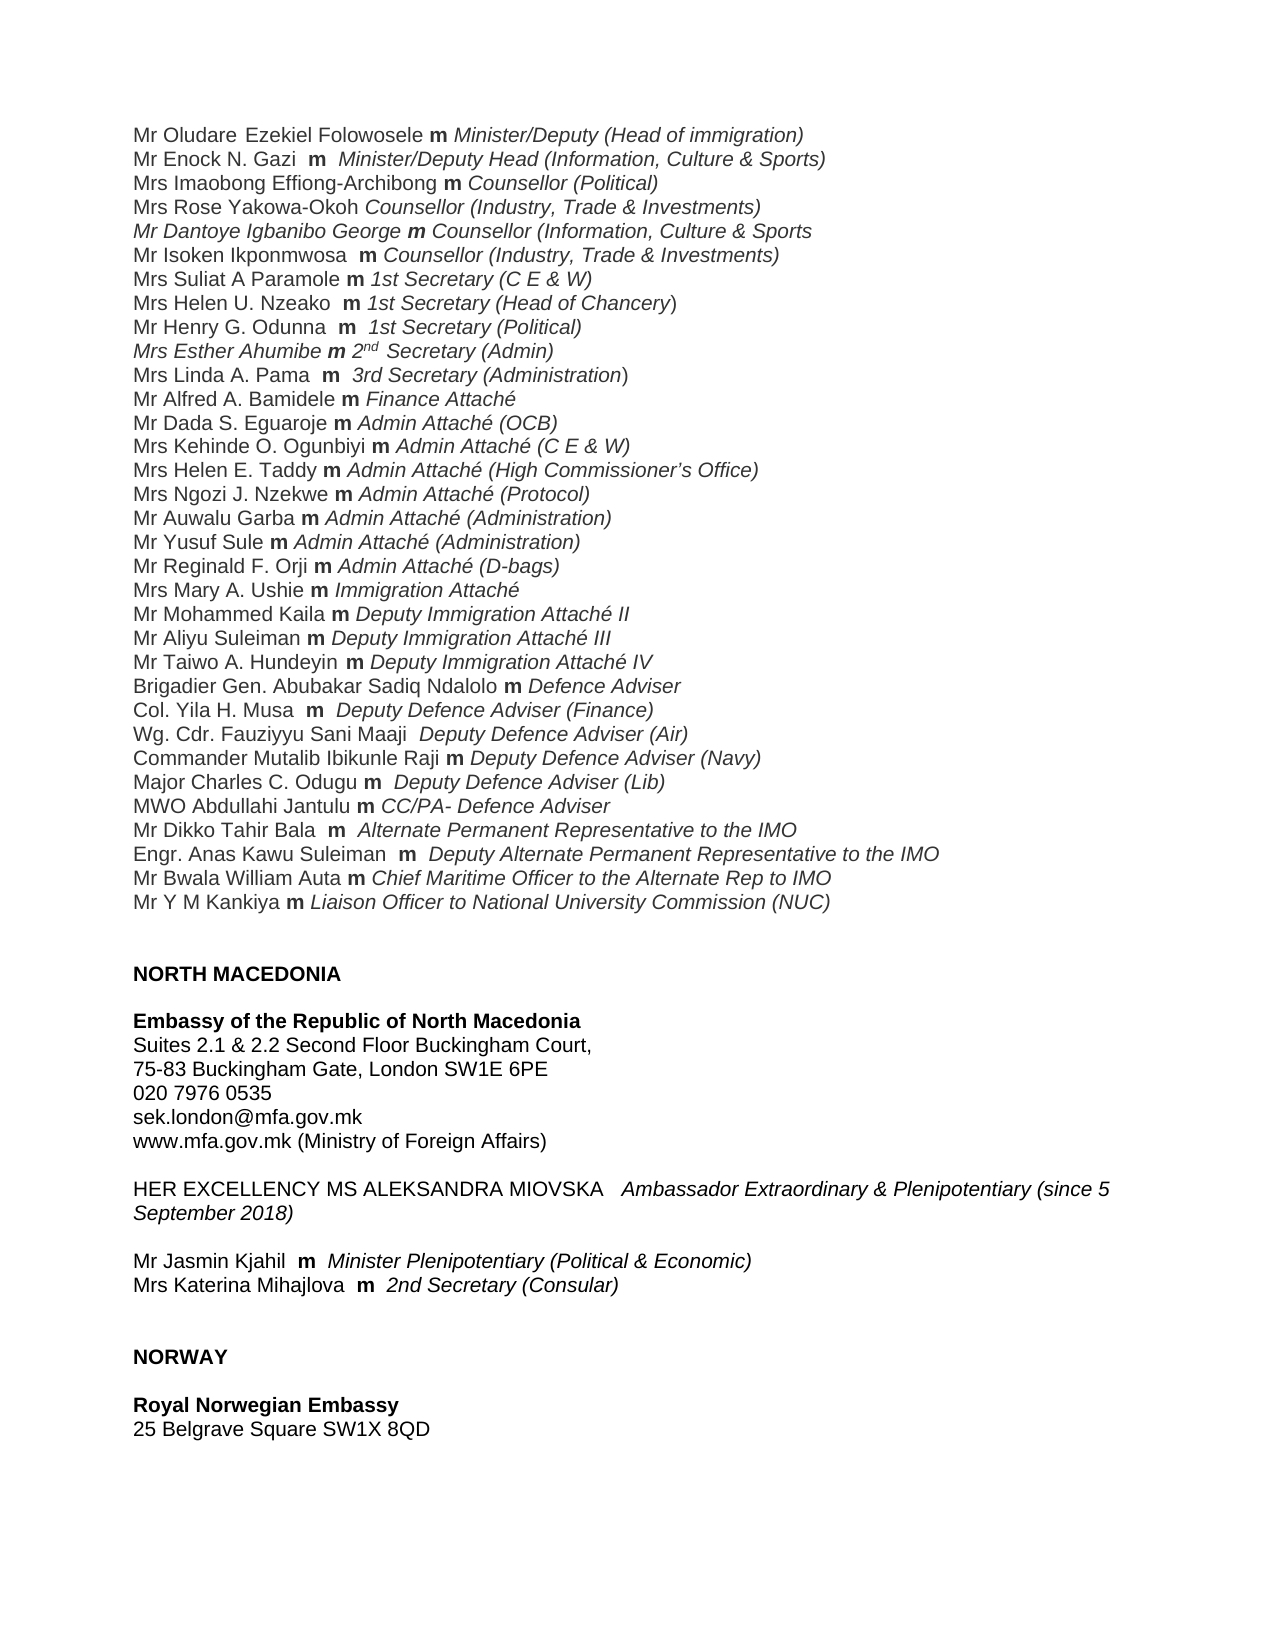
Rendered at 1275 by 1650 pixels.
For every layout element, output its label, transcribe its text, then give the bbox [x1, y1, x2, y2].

text Mr Auwalu Garba m Admin Attaché (Administration) [133, 506, 1181, 530]
text Mr Dada S. Eguaroje m Admin Attaché (OCB) [133, 410, 1181, 434]
text Mr Enock N. Gazi m Minister/Deputy Head (Information, Culture & Sports) [133, 147, 1181, 171]
text Mrs Helen U. Nzeako m 1st Secretary (Head of Chancery) [133, 291, 1181, 314]
text Suites 2.1 & 2.2 Second Floor Buckingham Court, [133, 1033, 1181, 1057]
text Mrs Linda A. Pama m 3rd Secretary (Administration) [133, 362, 1181, 386]
text Mrs Mary A. Ushie m Immigration Attaché [133, 578, 1181, 602]
text Mrs Katerina Mihajlova m 2nd Secretary (Consular) [133, 1273, 1181, 1297]
text www.mfa.gov.mk (Ministry of Foreign Affairs) [133, 1129, 1181, 1153]
text Engr. Anas Kawu Suleiman m Deputy Alternate Permanent Representative to the IMO [133, 842, 1181, 866]
text Col. Yila H. Musa m Deputy Defence Adviser (Finance) [133, 698, 1181, 722]
text Mrs Suliat A Paramole m 1st Secretary (C E & W) [133, 267, 1181, 291]
text Mr Mohammed Kaila m Deputy Immigration Attaché II [133, 602, 1181, 626]
text Embassy of the Republic of North Macedonia [133, 1009, 1181, 1033]
text Mr Dantoye Igbanibo George m Counsellor (Information, Culture & Sports [133, 219, 1181, 243]
text Mrs Rose Yakowa-Okoh Counsellor (Industry, Trade & Investments) [133, 195, 1181, 219]
text Mr Reginald F. Orji m Admin Attaché (D-bags) [133, 554, 1181, 578]
text Mrs Esther Ahumibe m 2nd Secretary (Admin) [133, 338, 1181, 362]
text Brigadier Gen. Abubakar Sadiq Ndalolo m Defence Adviser [133, 674, 1181, 698]
text Mr Bwala William Auta m Chief Maritime Officer to the Alternate Rep to IMO [133, 866, 1181, 889]
text Mr Taiwo A. Hundeyin m Deputy Immigration Attaché IV [133, 650, 1181, 674]
text Wg. Cdr. Fauziyyu Sani Maaji Deputy Defence Adviser (Air) [133, 722, 1181, 746]
text Mrs Kehinde O. Ogunbiyi m Admin Attaché (C E & W) [133, 434, 1181, 458]
text Mrs Imaobong Effiong-Archibong m Counsellor (Political) [133, 171, 1181, 195]
text Commander Mutalib Ibikunle Raji m Deputy Defence Adviser (Navy) [133, 746, 1181, 770]
text Mr Aliyu Suleiman m Deputy Immigration Attaché III [133, 626, 1181, 650]
subtitle NORWAY [133, 1345, 1181, 1369]
text Mr Alfred A. Bamidele m Finance Attaché [133, 386, 1181, 410]
text NORTH MACEDONIA [133, 961, 1181, 985]
text Mr Oludare Ezekiel Folowosele m Minister/Deputy (Head of immigration) [133, 123, 1181, 147]
text Major Charles C. Odugu m Deputy Defence Adviser (Lib) [133, 770, 1181, 794]
text 25 Belgrave Square SW1X 8QD [133, 1417, 1181, 1441]
text Mrs Helen E. Taddy m Admin Attaché (High Commissioner’s Office) [133, 458, 1181, 482]
text HER EXCELLENCY MS ALEKSANDRA MIOVSKA Ambassador Extraordinary & Plenipotentiary (since 5 September 2018) [133, 1177, 1181, 1225]
text Mr Y M Kankiya m Liaison Officer to National University Commission (NUC) [133, 889, 1181, 913]
text sek.london@mfa.gov.mk [133, 1105, 1181, 1129]
text MWO Abdullahi Jantulu m CC/PA- Defence Adviser [133, 794, 1181, 818]
text Mr Henry G. Odunna m 1st Secretary (Political) [133, 314, 1181, 338]
text Mr Yusuf Sule m Admin Attaché (Administration) [133, 530, 1181, 554]
text Mrs Ngozi J. Nzekwe m Admin Attaché (Protocol) [133, 482, 1181, 506]
text Royal Norwegian Embassy [133, 1393, 1181, 1417]
text Mr Jasmin Kjahil m Minister Plenipotentiary (Political & Economic) [133, 1249, 1181, 1273]
text 020 7976 0535 [133, 1081, 1181, 1105]
text Mr Dikko Tahir Bala m Alternate Permanent Representative to the IMO [133, 818, 1181, 842]
text 75-83 Buckingham Gate, London SW1E 6PE [133, 1057, 1181, 1081]
text Mr Isoken Ikponmwosa m Counsellor (Industry, Trade & Investments) [133, 243, 1181, 267]
